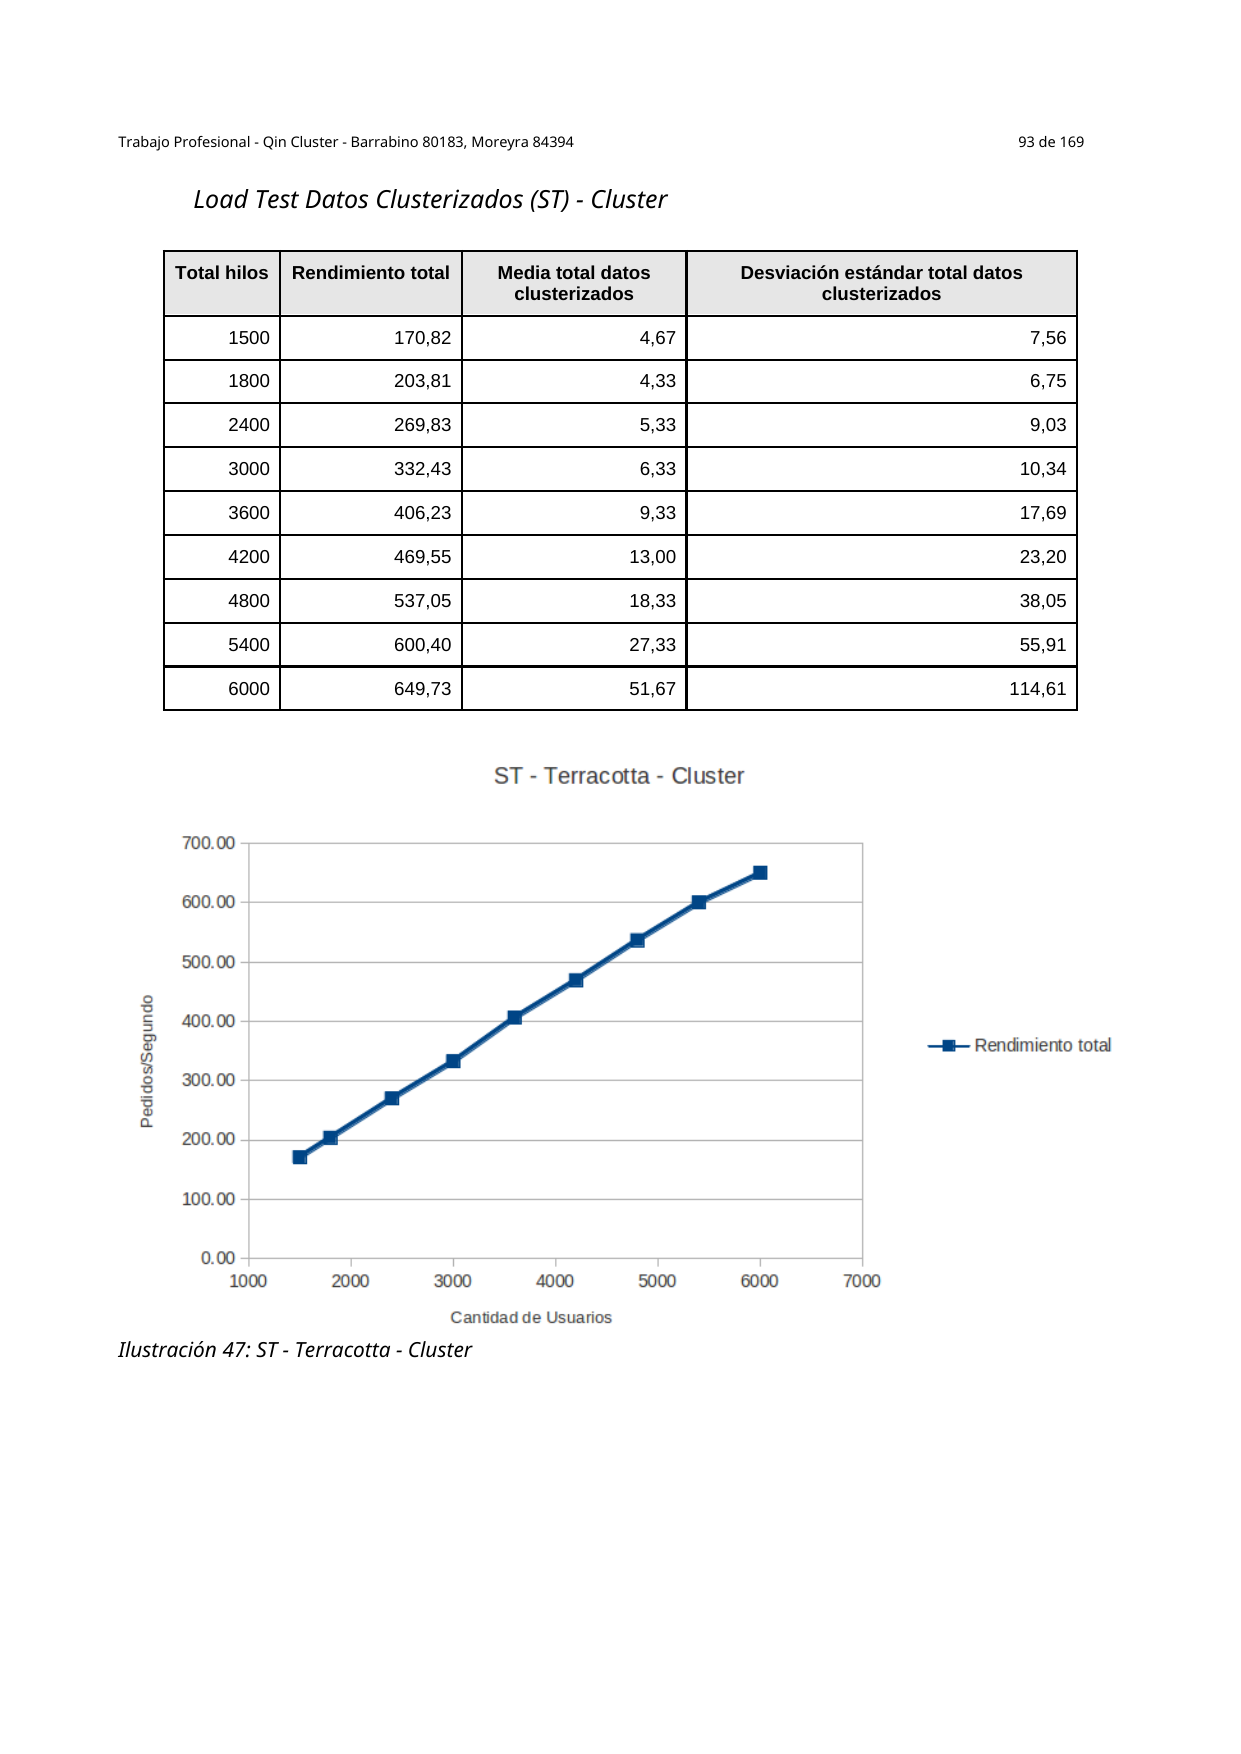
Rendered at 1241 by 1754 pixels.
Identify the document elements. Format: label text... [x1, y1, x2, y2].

picture [118, 758, 1123, 1336]
table_cell 1500 [165, 317, 279, 358]
table_header Desviación estándar total datos clusterizados [688, 252, 1076, 314]
table_cell 170,82 [281, 317, 461, 358]
table_cell 4200 [165, 536, 279, 578]
table_cell 6000 [165, 668, 279, 709]
table_cell 9,03 [688, 404, 1076, 446]
table_cell 13,00 [463, 536, 685, 578]
table_cell 27,33 [463, 624, 685, 665]
table_cell 649,73 [281, 668, 461, 709]
table_cell 4800 [165, 580, 279, 622]
table_cell 38,05 [688, 580, 1076, 622]
text Ilustración 47: ST - Terracotta - Cluster [118, 1336, 1122, 1364]
table_cell 2400 [165, 404, 279, 446]
table_cell 23,20 [688, 536, 1076, 578]
table_cell 7,56 [688, 317, 1076, 358]
table_header Rendimiento total [281, 252, 461, 314]
table_cell 537,05 [281, 580, 461, 622]
table_cell 9,33 [463, 492, 685, 534]
table_cell 17,69 [688, 492, 1076, 534]
table_cell 18,33 [463, 580, 685, 622]
table_cell 1800 [165, 361, 279, 402]
table_cell 406,23 [281, 492, 461, 534]
text Load Test Datos Clusterizados (ST) - Cluster [118, 182, 1122, 216]
table_cell 3600 [165, 492, 279, 534]
table_cell 6,75 [688, 361, 1076, 402]
table_cell 4,67 [463, 317, 685, 358]
table_cell 203,81 [281, 361, 461, 402]
table_header Media total datos clusterizados [463, 252, 685, 314]
table_cell 114,61 [688, 668, 1076, 709]
table_cell 10,34 [688, 448, 1076, 490]
table_cell 5400 [165, 624, 279, 665]
table_cell 269,83 [281, 404, 461, 446]
table_cell 469,55 [281, 536, 461, 578]
table_cell 3000 [165, 448, 279, 490]
table_cell 4,33 [463, 361, 685, 402]
table_cell 6,33 [463, 448, 685, 490]
table_cell 5,33 [463, 404, 685, 446]
table_cell 332,43 [281, 448, 461, 490]
table_cell 600,40 [281, 624, 461, 665]
table_cell 55,91 [688, 624, 1076, 665]
table_cell 51,67 [463, 668, 685, 709]
table_header Total hilos [165, 252, 279, 314]
